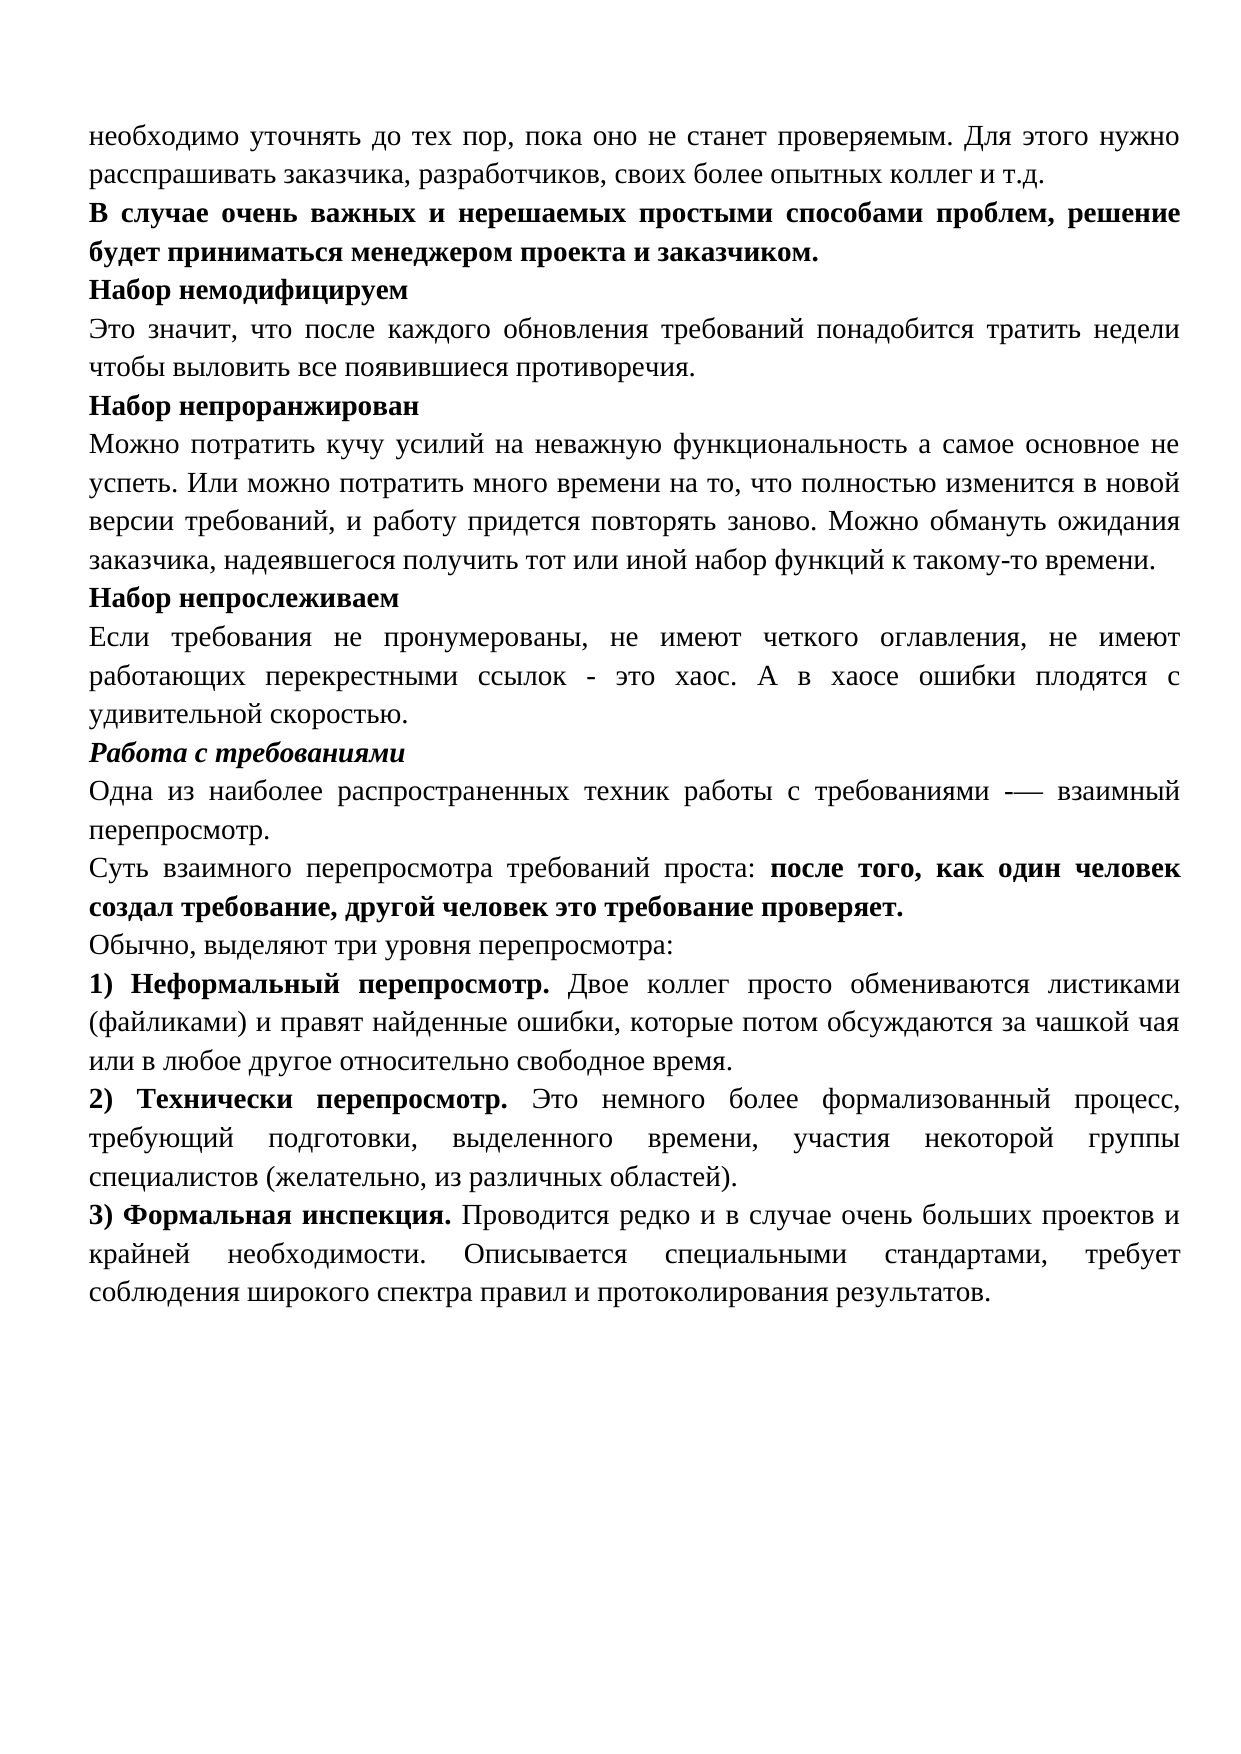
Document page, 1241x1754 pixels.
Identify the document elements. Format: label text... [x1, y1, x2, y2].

text 1) Неформальный перепросмотр. Двое коллег просто обмениваются листиками (файликами) и правят найденные ошибки, которые потом обсуждаются за чашкой чая или в любое другое относительно свободное время. [89, 966, 1181, 1077]
text В случае очень важных и нерешаемых простыми способами проблем, решение будет приниматься менеджером проекта и заказчиком. [89, 195, 1181, 267]
text Это значит, что после каждого обновления требований понадобится тратить недели чтобы выловить все появившиеся противоречия. [89, 311, 1181, 383]
text Набор непроранжирован [89, 388, 1181, 421]
text Одна из наиболее распространенных техник работы с требованиями -— взаимный перепросмотр. [89, 773, 1181, 845]
text 2) Технически перепросмотр. Это немного более формализованный процесс, требующий подготовки, выделенного времени, участия некоторой группы специалистов (желательно, из различных областей). [89, 1082, 1181, 1192]
text Набор немодифицируем [89, 272, 1181, 306]
text необходимо уточнять до тех пор, пока оно не станет проверяемым. Для этого нужно расспрашивать заказчика, разработчиков, своих более опытных коллег и т.д. [89, 118, 1181, 190]
text 3) Формальная инспекция. Проводится редко и в случае очень больших проектов и крайней необходимости. Описывается специальными стандартами, требует соблюдения широкого спектра правил и протоколирования результатов. [89, 1197, 1181, 1308]
text Обычно, выделяют три уровня перепросмотра: [89, 927, 1181, 961]
text Работа с требованиями [89, 735, 1181, 768]
text Если требования не пронумерованы, не имеют четкого оглавления, не имеют работающих перекрестными ссылок - это хаос. А в хаосе ошибки плодятся с удивительной скоростью. [89, 619, 1181, 730]
text Суть взаимного перепросмотра требований проста: после того, как один человек создал требование, другой человек это требование проверяет. [89, 850, 1181, 922]
text Можно потратить кучу усилий на неважную функциональность а самое основное не успеть. Или можно потратить много времени на то, что полностью изменится в новой версии требований, и работу придется повторять заново. Можно обмануть ожидания заказчика, надеявшегося получить тот или иной набор функций к такому-то времени. [89, 426, 1181, 576]
text Набор непрослеживаем [89, 581, 1181, 614]
